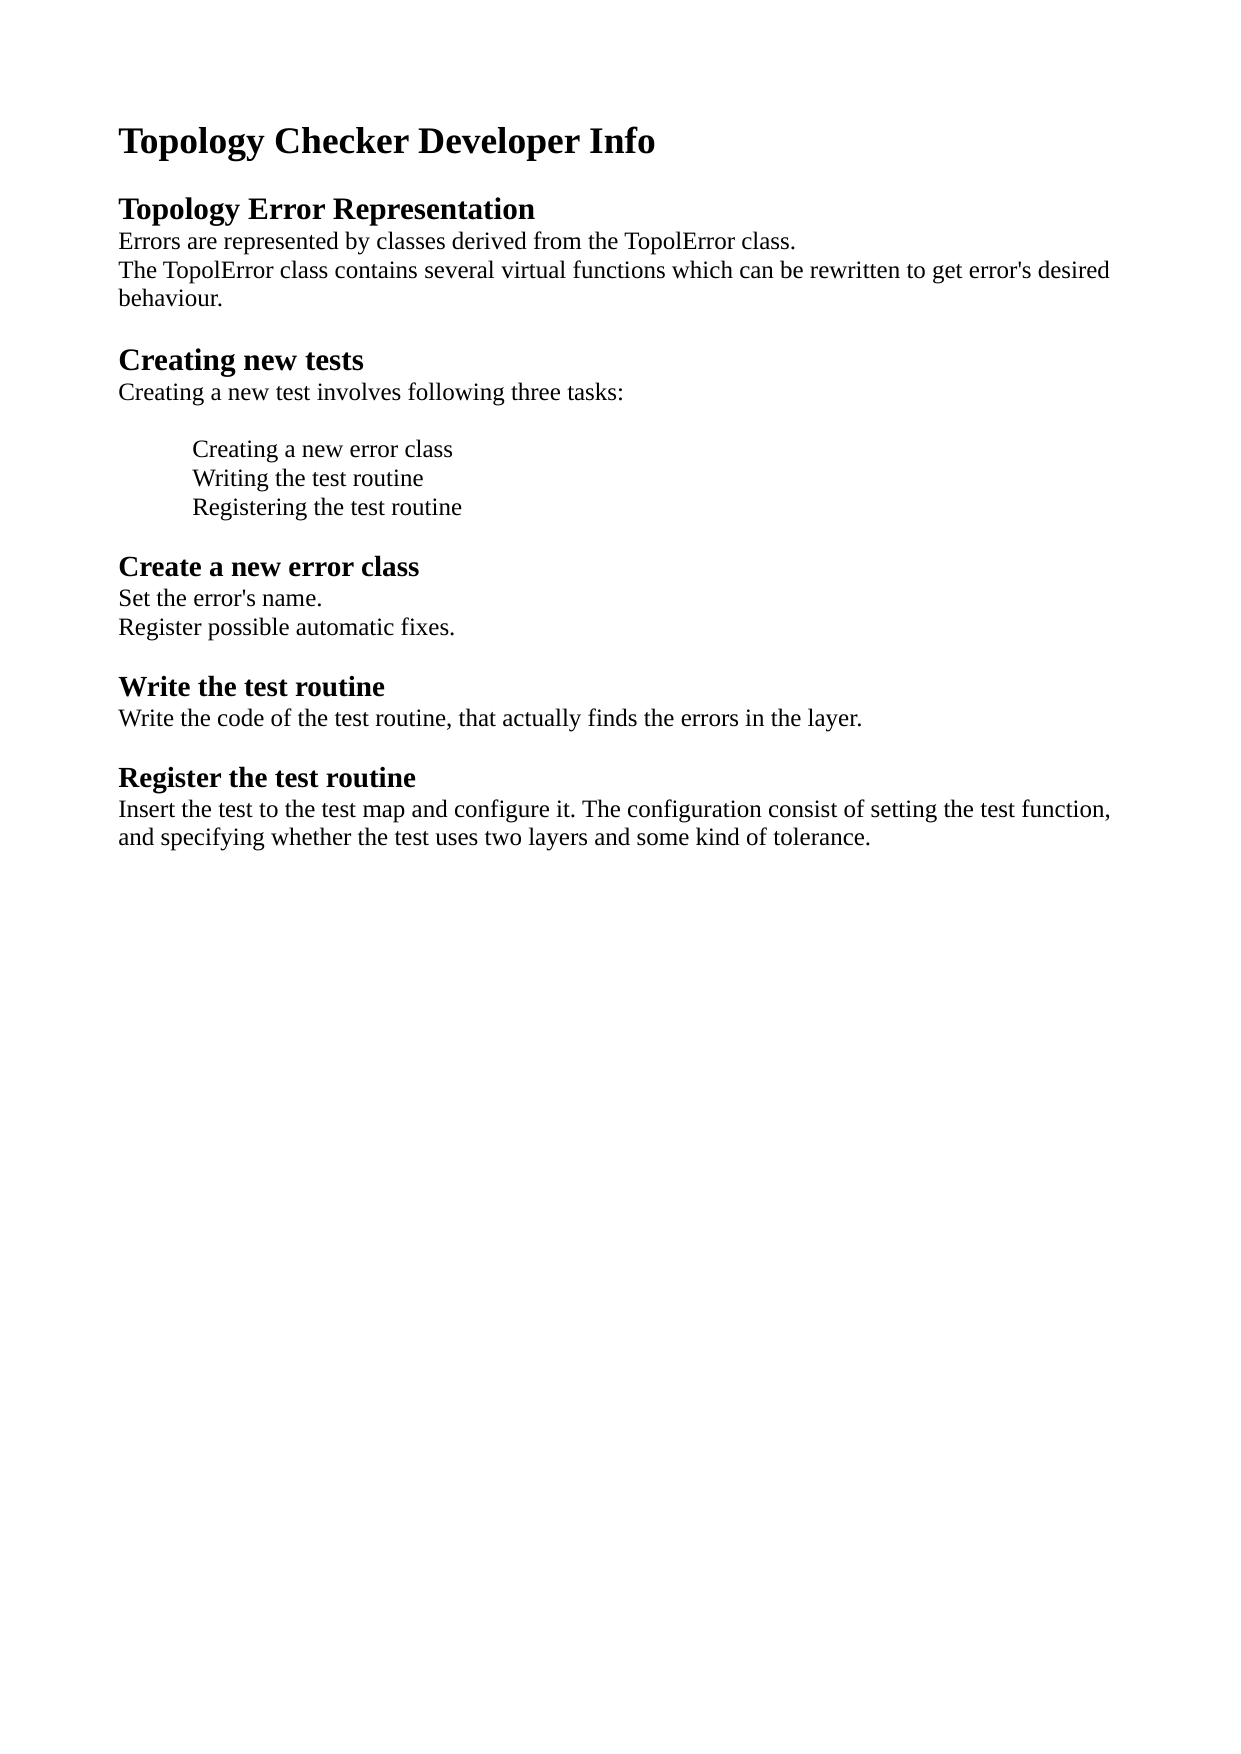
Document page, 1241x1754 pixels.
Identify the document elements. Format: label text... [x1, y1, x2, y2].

text Creating a new error class [118, 434, 1122, 463]
text Errors are represented by classes derived from the TopolError class. [118, 226, 1122, 255]
text Register the test routine [118, 760, 1122, 794]
text Creating a new test involves following three tasks: [118, 377, 1122, 406]
text Topology Checker Developer Info [118, 118, 1122, 161]
text Topology Error Representation [118, 190, 1122, 226]
text Register possible automatic fixes. [118, 612, 1122, 640]
text Write the code of the test routine, that actually finds the errors in the layer. [118, 703, 1122, 731]
text Registering the test routine [118, 492, 1122, 521]
text The TopolError class contains several virtual functions which can be rewritten to get error's desired behaviour. [118, 255, 1122, 312]
text Set the error's name. [118, 583, 1122, 612]
text Write the test routine [118, 669, 1122, 703]
text Creating new tests [118, 341, 1122, 377]
text Create a new error class [118, 549, 1122, 583]
text Insert the test to the test map and configure it. The configuration consist of setting the test function, and specifying whether the test uses two layers and some kind of tolerance. [118, 794, 1122, 851]
text Writing the test routine [118, 463, 1122, 492]
